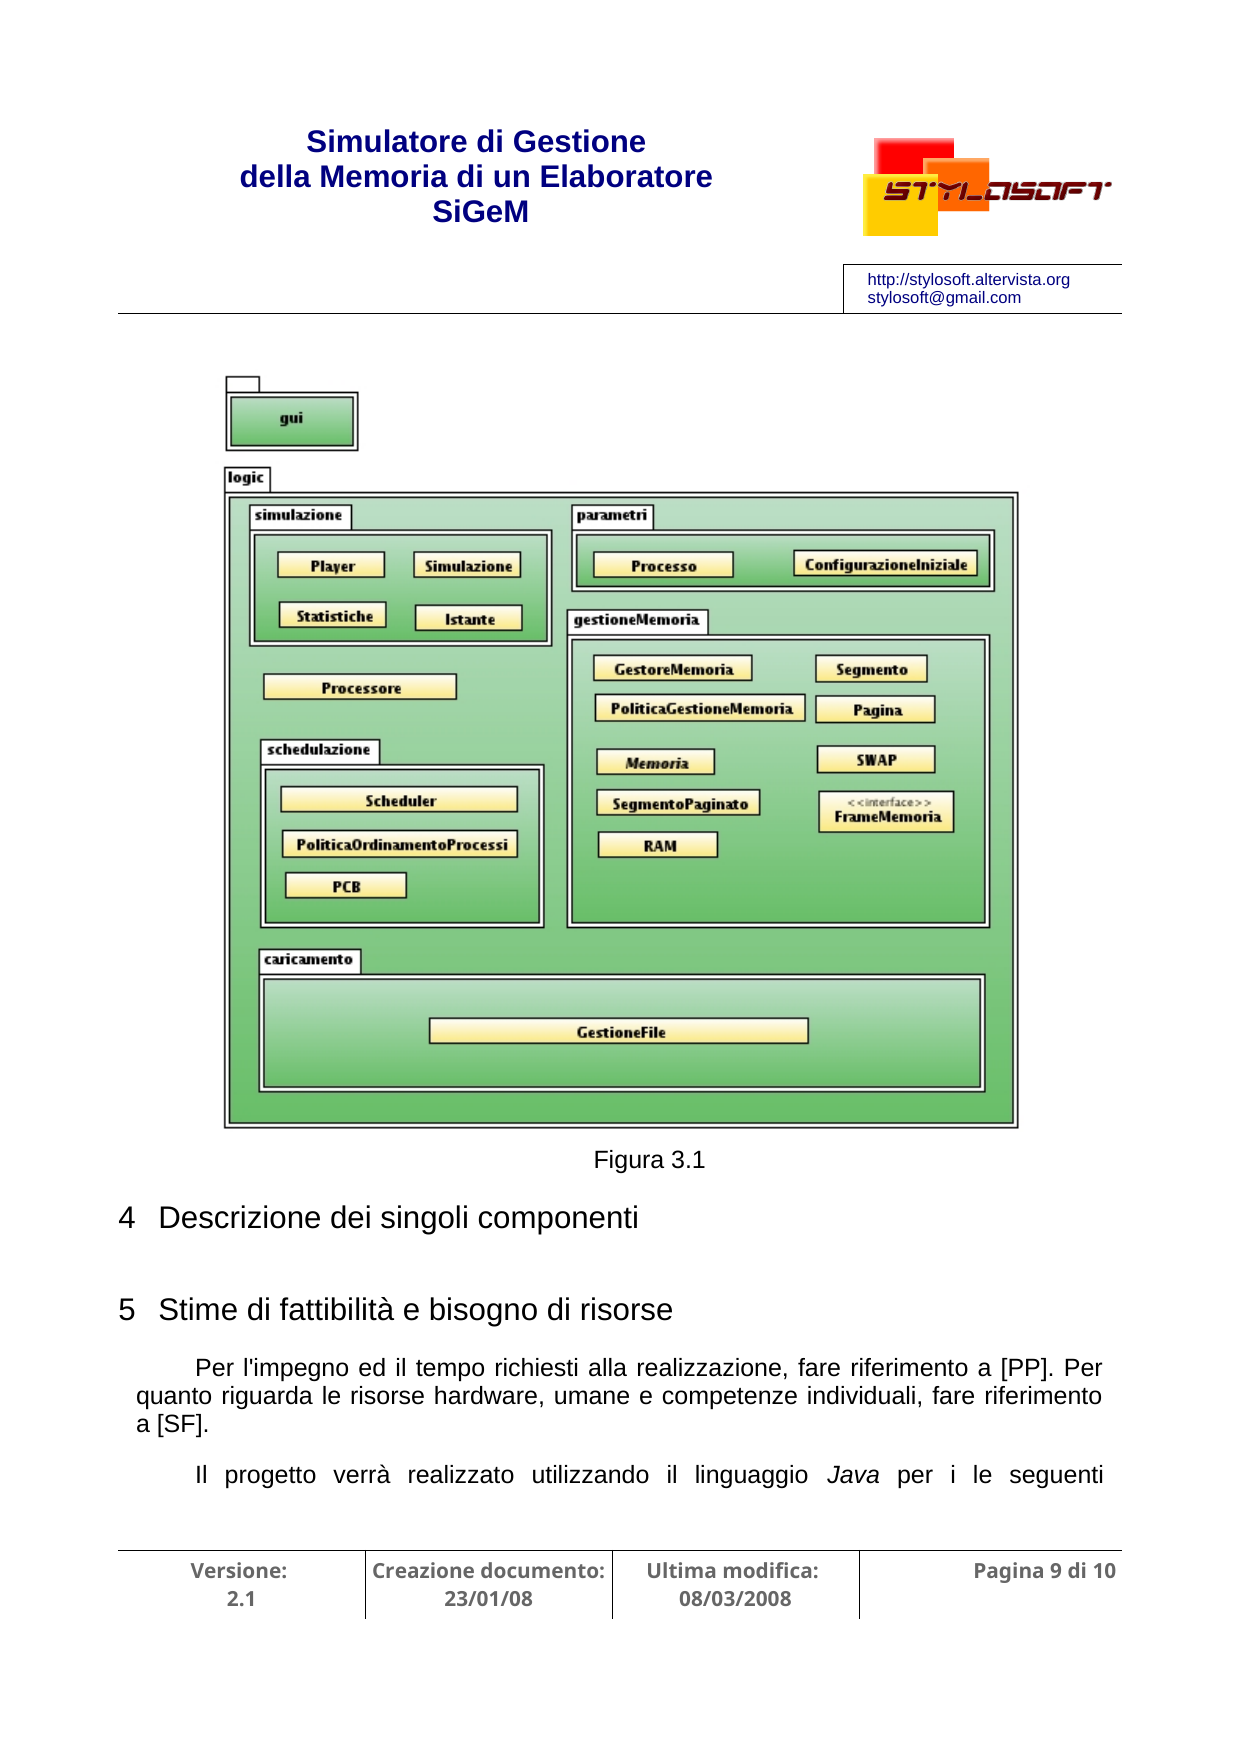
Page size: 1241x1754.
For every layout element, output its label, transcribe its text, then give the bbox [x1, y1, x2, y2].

picture [204, 356, 1036, 1146]
picture [848, 123, 1117, 247]
text Figura 3.1 [136, 1146, 1104, 1173]
subtitle Descrizione dei singoli componenti [118, 1200, 1122, 1235]
subtitle Stime di fattibilità e bisogno di risorse [118, 1292, 1122, 1327]
text Il progetto verrà realizzato utilizzando il linguaggio Java per i le seguenti [136, 1461, 1104, 1489]
text Per l'impegno ed il tempo richiesti alla realizzazione, fare riferimento a [PP]. Per quanto riguarda le risorse hardware, umane e competenze individuali, fare riferimento a [SF]. [136, 1354, 1104, 1438]
